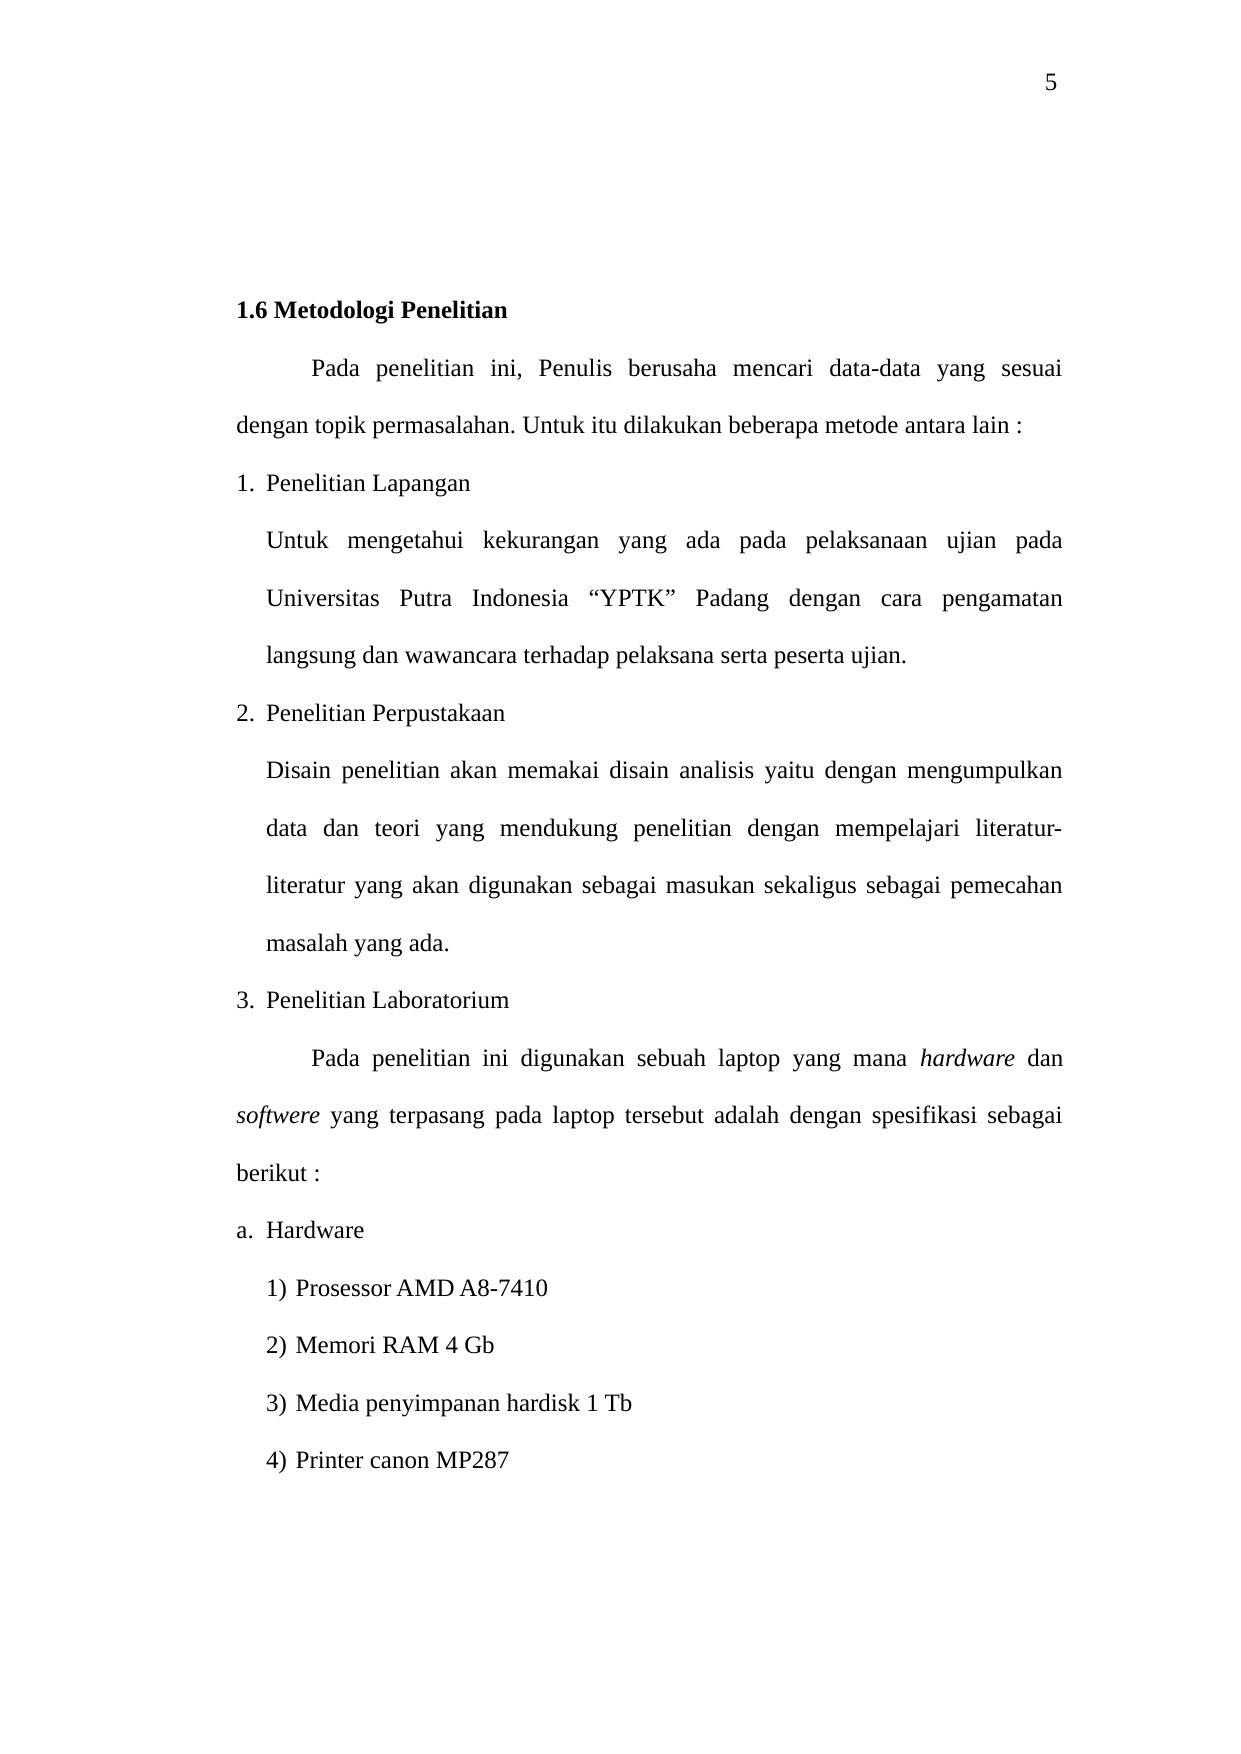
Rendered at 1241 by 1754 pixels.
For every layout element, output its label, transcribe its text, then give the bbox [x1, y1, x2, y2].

list Memori RAM 4 Gb [266, 1330, 1063, 1359]
text Pada penelitian ini, Penulis berusaha mencari data-data yang sesuai dengan topik permasalahan. Untuk itu dilakukan beberapa metode antara lain : [236, 353, 1063, 439]
list Prosessor AMD A8-7410 [266, 1273, 1063, 1302]
list Penelitian Laboratorium [236, 985, 1063, 1014]
subtitle 1.6 Metodologi Penelitian [236, 295, 1063, 324]
list Disain penelitian akan memakai disain analisis yaitu dengan mengumpulkan data dan teori yang mendukung penelitian dengan mempelajari literatur-literatur yang akan digunakan sebagai masukan sekaligus sebagai pemecahan masalah yang ada. [236, 755, 1063, 957]
list Untuk mengetahui kekurangan yang ada pada pelaksanaan ujian pada Universitas Putra Indonesia “YPTK” Padang dengan cara pengamatan langsung dan wawancara terhadap pelaksana serta peserta ujian. [236, 525, 1063, 669]
list Media penyimpanan hardisk 1 Tb [266, 1388, 1063, 1417]
list Penelitian Lapangan [236, 468, 1063, 497]
list Printer canon MP287 [266, 1445, 1063, 1474]
list Hardware [236, 1215, 1063, 1244]
text Pada penelitian ini digunakan sebuah laptop yang mana hardware dan softwere yang terpasang pada laptop tersebut adalah dengan spesifikasi sebagai berikut : [236, 1043, 1063, 1187]
list Penelitian Perpustakaan [236, 698, 1063, 727]
